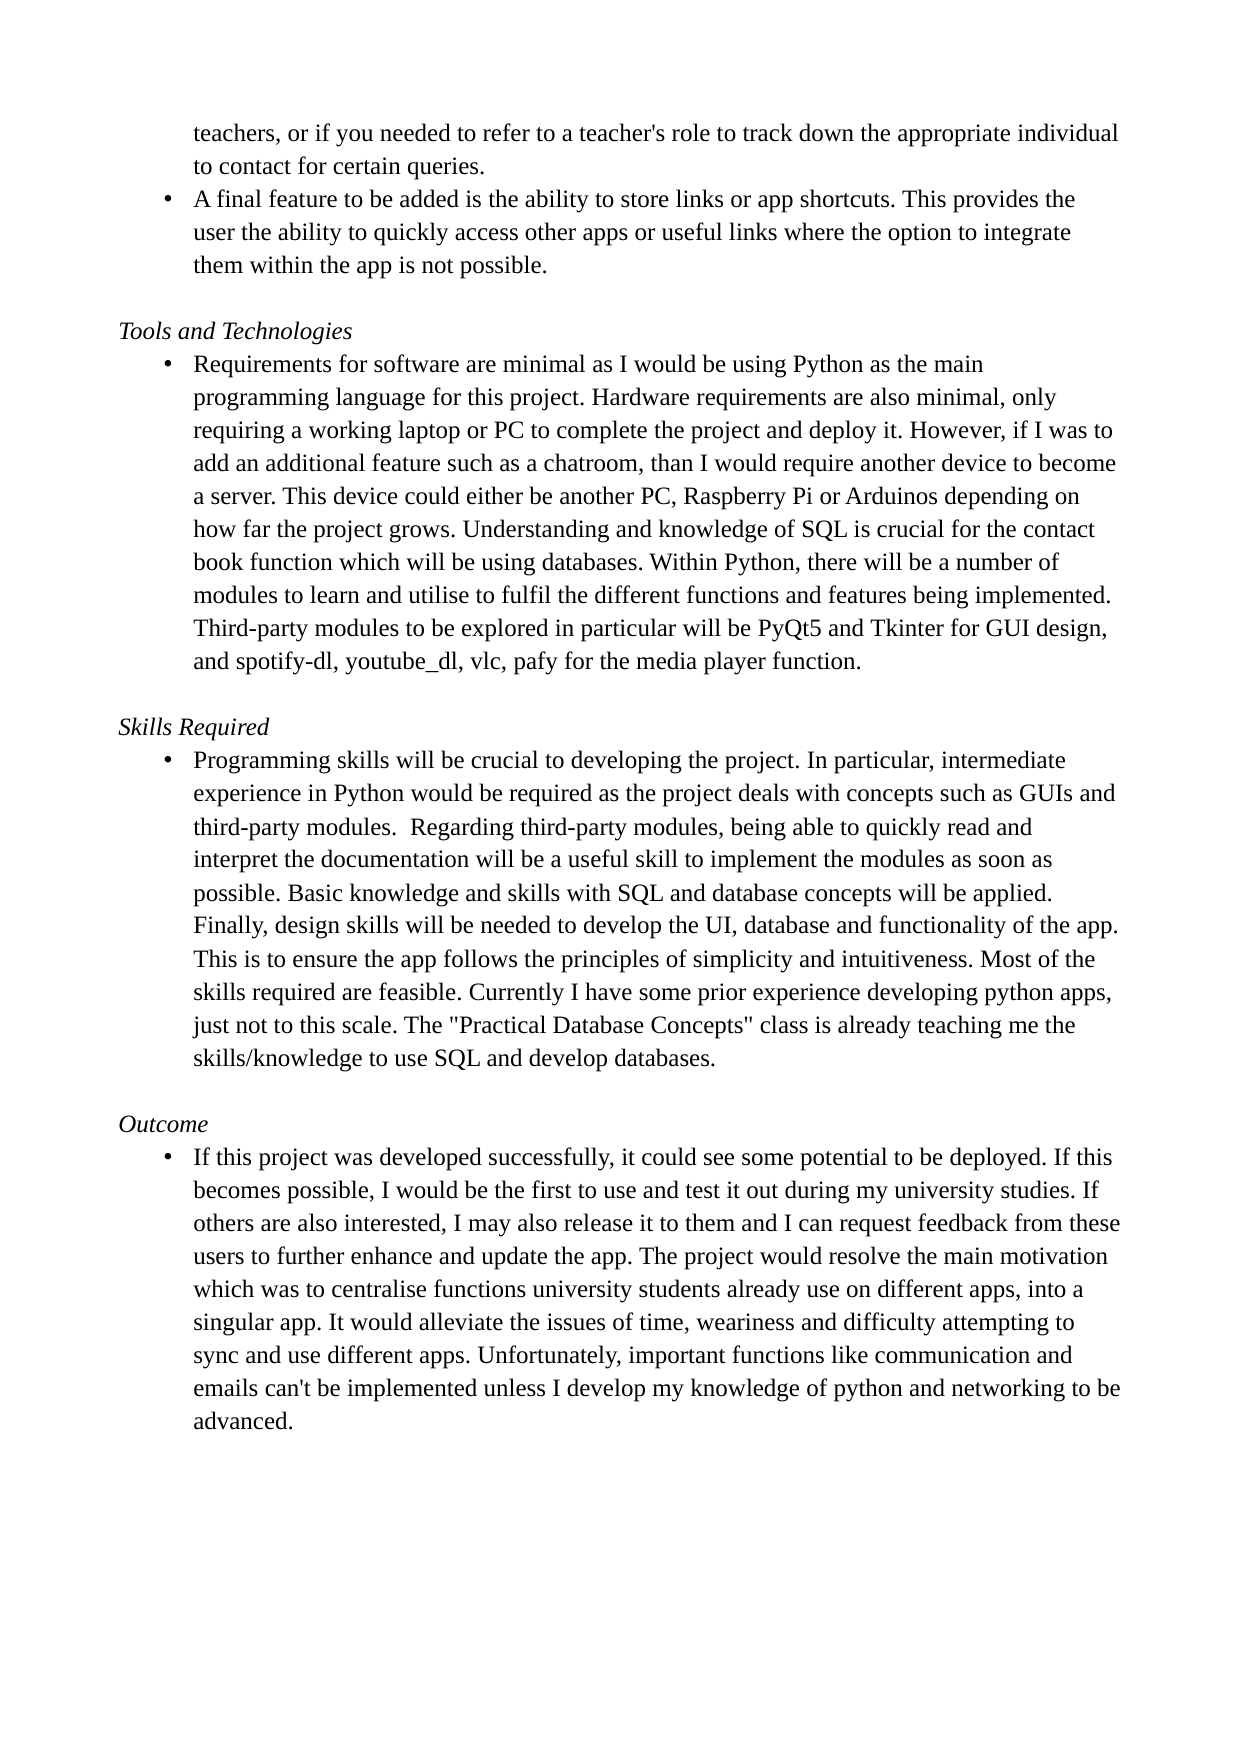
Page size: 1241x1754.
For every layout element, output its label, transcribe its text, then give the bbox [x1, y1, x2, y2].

list Skills Required [118, 712, 1122, 741]
list Requirements for software are minimal as I would be using Python as the main programming language for this project. Hardware requirements are also minimal, only requiring a working laptop or PC to complete the project and deploy it. However, if I was to add an additional feature such as a chatroom, than I would require another device to become a server. This device could either be another PC, Raspberry Pi or Arduinos depending on how far the project grows. Understanding and knowledge of SQL is crucial for the contact book function which will be using databases. Within Python, there will be a number of modules to learn and utilise to fulfil the different functions and features being implemented. Third-party modules to be explored in particular will be PyQt5 and Tkinter for GUI design, and spotify-dl, youtube_dl, vlc, pafy for the media player function. [193, 349, 1122, 675]
list Programming skills will be crucial to developing the project. In particular, intermediate experience in Python would be required as the project deals with concepts such as GUIs and third-party modules. Regarding third-party modules, being able to quickly read and interpret the documentation will be a useful skill to implement the modules as soon as possible. Basic knowledge and skills with SQL and database concepts will be applied. Finally, design skills will be needed to develop the UI, database and functionality of the app. This is to ensure the app follows the principles of simplicity and intuitiveness. Most of the skills required are feasible. Currently I have some prior experience developing python apps, just not to this scale. The "Practical Database Concepts" class is already teaching me the skills/knowledge to use SQL and develop databases. [193, 746, 1122, 1071]
list Outcome [118, 1109, 1122, 1137]
list teachers, or if you needed to refer to a teacher's role to track down the appropriate individual to contact for certain queries. [193, 118, 1122, 180]
list Tools and Technologies [118, 316, 1122, 345]
list A final feature to be added is the ability to store links or app shortcuts. This provides the user the ability to quickly access other apps or useful links where the option to integrate them within the app is not possible. [193, 184, 1122, 279]
list If this project was developed successfully, it could see some potential to be deployed. If this becomes possible, I would be the first to use and test it out during my university studies. If others are also interested, I may also release it to them and I can request feedback from these users to further enhance and update the app. The project would resolve the main motivation which was to centralise functions university students already use on different apps, into a singular app. It would alleviate the issues of time, weariness and difficulty attempting to sync and use different apps. Unfortunately, important functions like communication and emails can't be implemented unless I develop my knowledge of python and networking to be advanced. [193, 1142, 1122, 1435]
